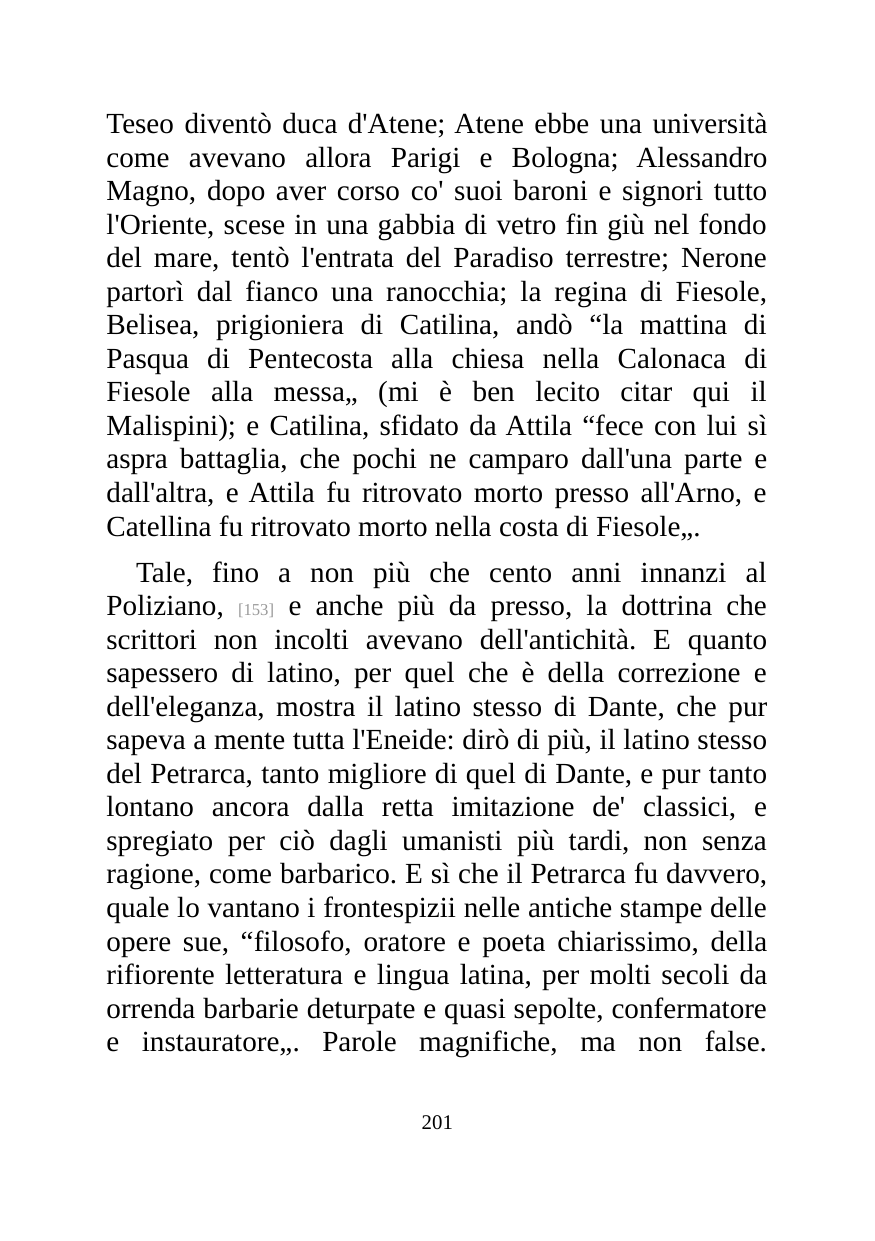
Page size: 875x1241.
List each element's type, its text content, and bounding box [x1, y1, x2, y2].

text Teseo diventò duca d'Atene; Atene ebbe una università come avevano allora Parigi e Bologna; Alessandro Magno, dopo aver corso co' suoi baroni e signori tutto l'Oriente, scese in una gabbia di vetro fin giù nel fondo del mare, tentò l'entrata del Paradiso terrestre; Nerone partorì dal fianco una ranocchia; la regina di Fiesole, Belisea, prigioniera di Catilina, andò “la mattina di Pasqua di Pentecosta alla chiesa nella Calonaca di Fiesole alla messa„ (mi è ben lecito citar qui il Malispini); e Catilina, sfidato da Attila “fece con lui sì aspra battaglia, che pochi ne camparo dall'una parte e dall'altra, e Attila fu ritrovato morto presso all'Arno, e Catellina fu ritrovato morto nella costa di Fiesole„. [106, 106, 768, 542]
text Tale, fino a non più che cento anni innanzi al Poliziano, [153] e anche più da presso, la dottrina che scrittori non incolti avevano dell'antichità. E quanto sapessero di latino, per quel che è della correzione e dell'eleganza, mostra il latino stesso di Dante, che pur sapeva a mente tutta l'Eneide: dirò di più, il latino stesso del Petrarca, tanto migliore di quel di Dante, e pur tanto lontano ancora dalla retta imitazione de' classici, e spregiato per ciò dagli umanisti più tardi, non senza ragione, come barbarico. E sì che il Petrarca fu davvero, quale lo vantano i frontespizii nelle antiche stampe delle opere sue, “filosofo, oratore e poeta chiarissimo, della rifiorente letteratura e lingua latina, per molti secoli da orrenda barbarie deturpate e quasi sepolte, confermatore e instauratore„. Parole magnifiche, ma non false. [106, 555, 768, 1058]
